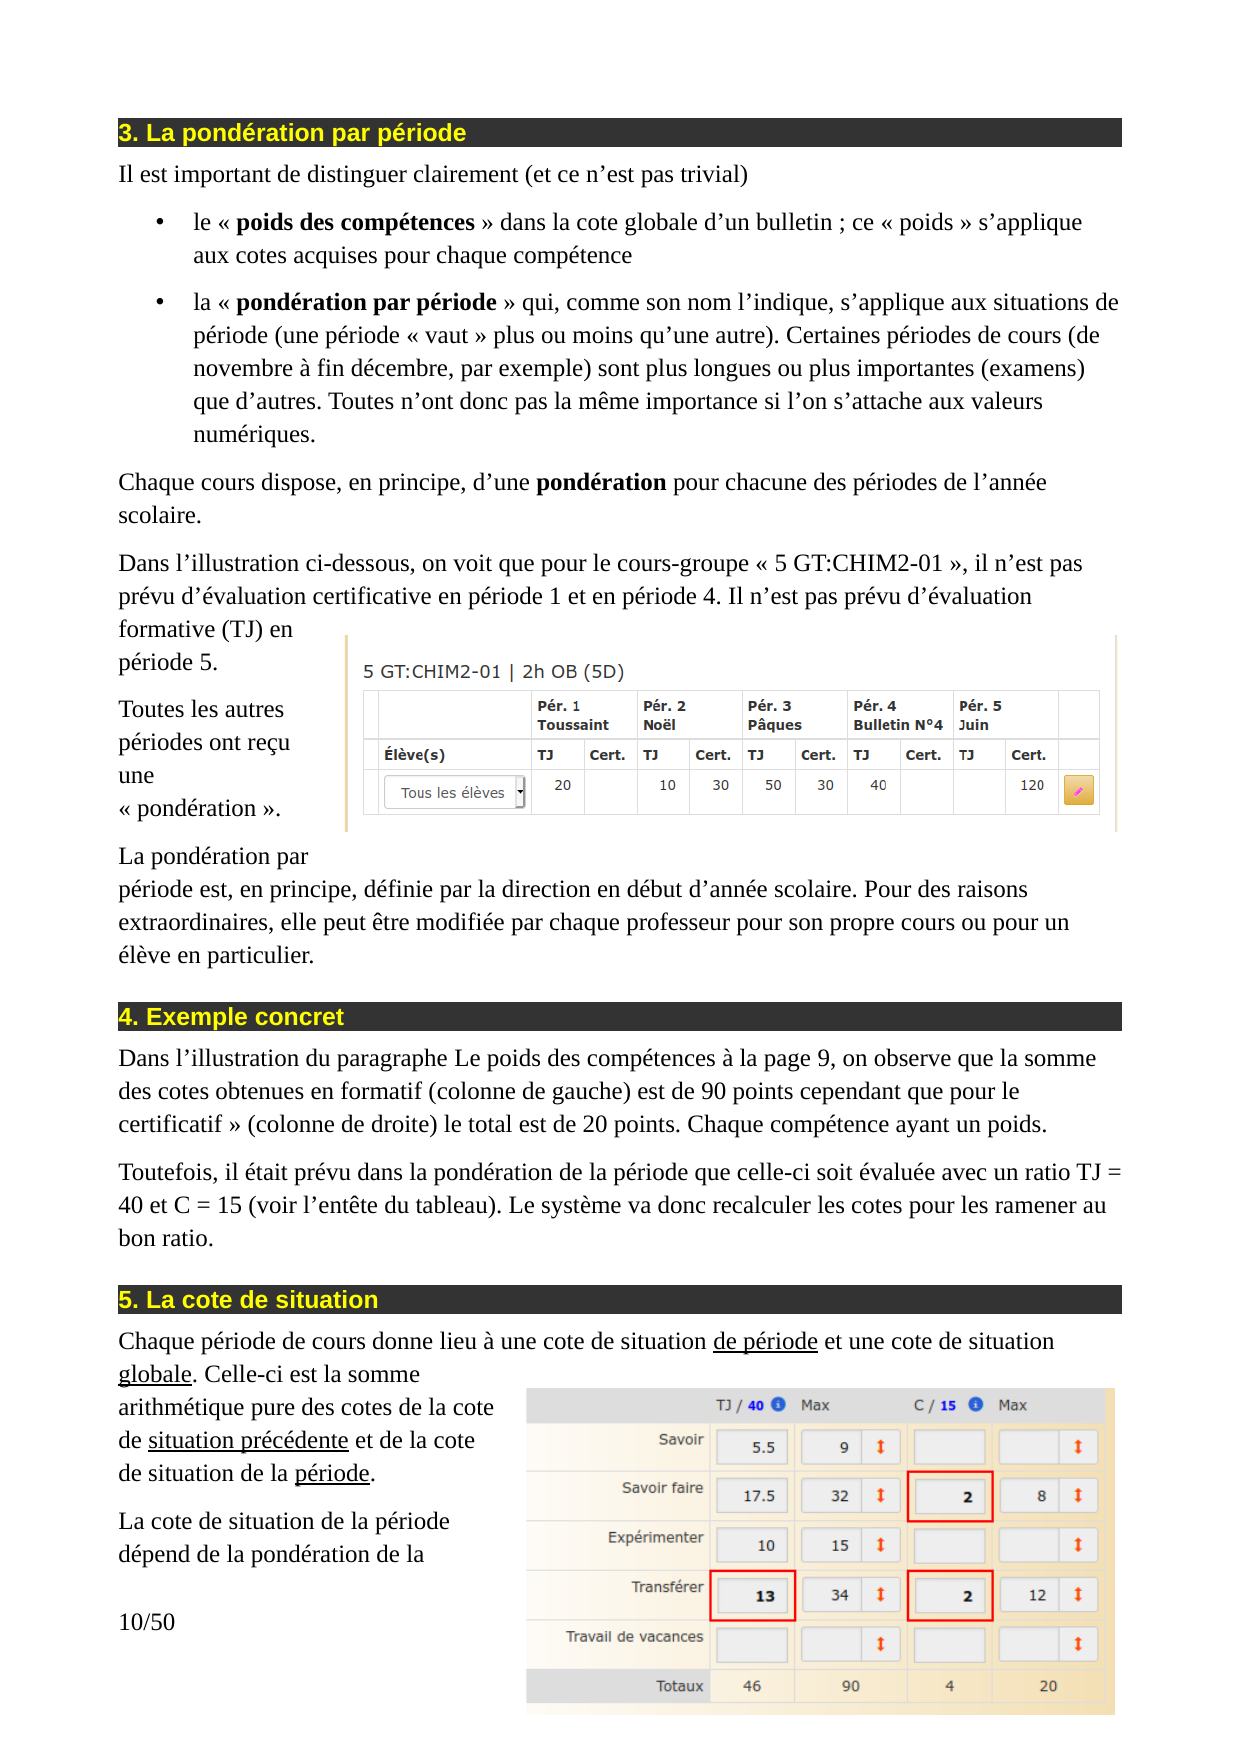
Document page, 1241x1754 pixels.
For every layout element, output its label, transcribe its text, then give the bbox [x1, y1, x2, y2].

text Dans l’illustration ci-dessous, on voit que pour le cours-groupe « 5 GT:CHIM2-01 », il n’est pas prévu d’évaluation certificative en période 1 et en période 4. Il n’est pas prévu d’évaluation formative (TJ) en période 5. [118, 548, 1122, 676]
text Chaque cours dispose, en principe, d’une pondération pour chacune des périodes de l’année scolaire. [118, 467, 1122, 529]
text Chaque période de cours donne lieu à une cote de situation de période et une cote de situation globale. Celle-ci est la somme arithmétique pure des cotes de la cote de situation précédente et de la cote de situation de la période. [118, 1326, 1122, 1487]
text Dans l’illustration du paragraphe Le poids des compétences à la page 9, on observe que la somme des cotes obtenues en formatif (colonne de gauche) est de 90 points cependant que pour le certificatif » (colonne de droite) le total est de 20 points. Chaque compétence ayant un poids. [118, 1043, 1122, 1138]
subtitle Exemple concret [118, 1002, 1122, 1031]
picture [526, 1388, 1115, 1715]
picture [344, 635, 1118, 832]
list le « poids des compétences » dans la cote globale d’un bulletin ; ce « poids » s’applique aux cotes acquises pour chaque compétence [156, 207, 1122, 268]
subtitle La cote de situation [118, 1285, 1122, 1314]
text Toutefois, il était prévu dans la pondération de la période que celle-ci soit évaluée avec un ratio TJ = 40 et C = 15 (voir l’entête du tableau). Le système va donc recalculer les cotes pour les ramener au bon ratio. [118, 1157, 1122, 1252]
text Il est important de distinguer clairement (et ce n’est pas trivial) [118, 159, 1122, 188]
subtitle La pondération par période [118, 118, 1122, 147]
text La cote de situation de la période dépend de la pondération de la [118, 1506, 526, 1568]
text Toutes les autres périodes ont reçu une « pondération ». [118, 694, 344, 822]
text La pondération par période est, en principe, définie par la direction en début d’année scolaire. Pour des raisons extraordinaires, elle peut être modifiée par chaque professeur pour son propre cours ou pour un élève en particulier. [118, 841, 1122, 969]
list la « pondération par période » qui, comme son nom l’indique, s’applique aux situations de période (une période « vaut » plus ou moins qu’une autre). Certaines périodes de cours (de novembre à fin décembre, par exemple) sont plus longues ou plus importantes (examens) que d’autres. Toutes n’ont donc pas la même importance si l’on s’attache aux valeurs numériques. [156, 287, 1122, 448]
